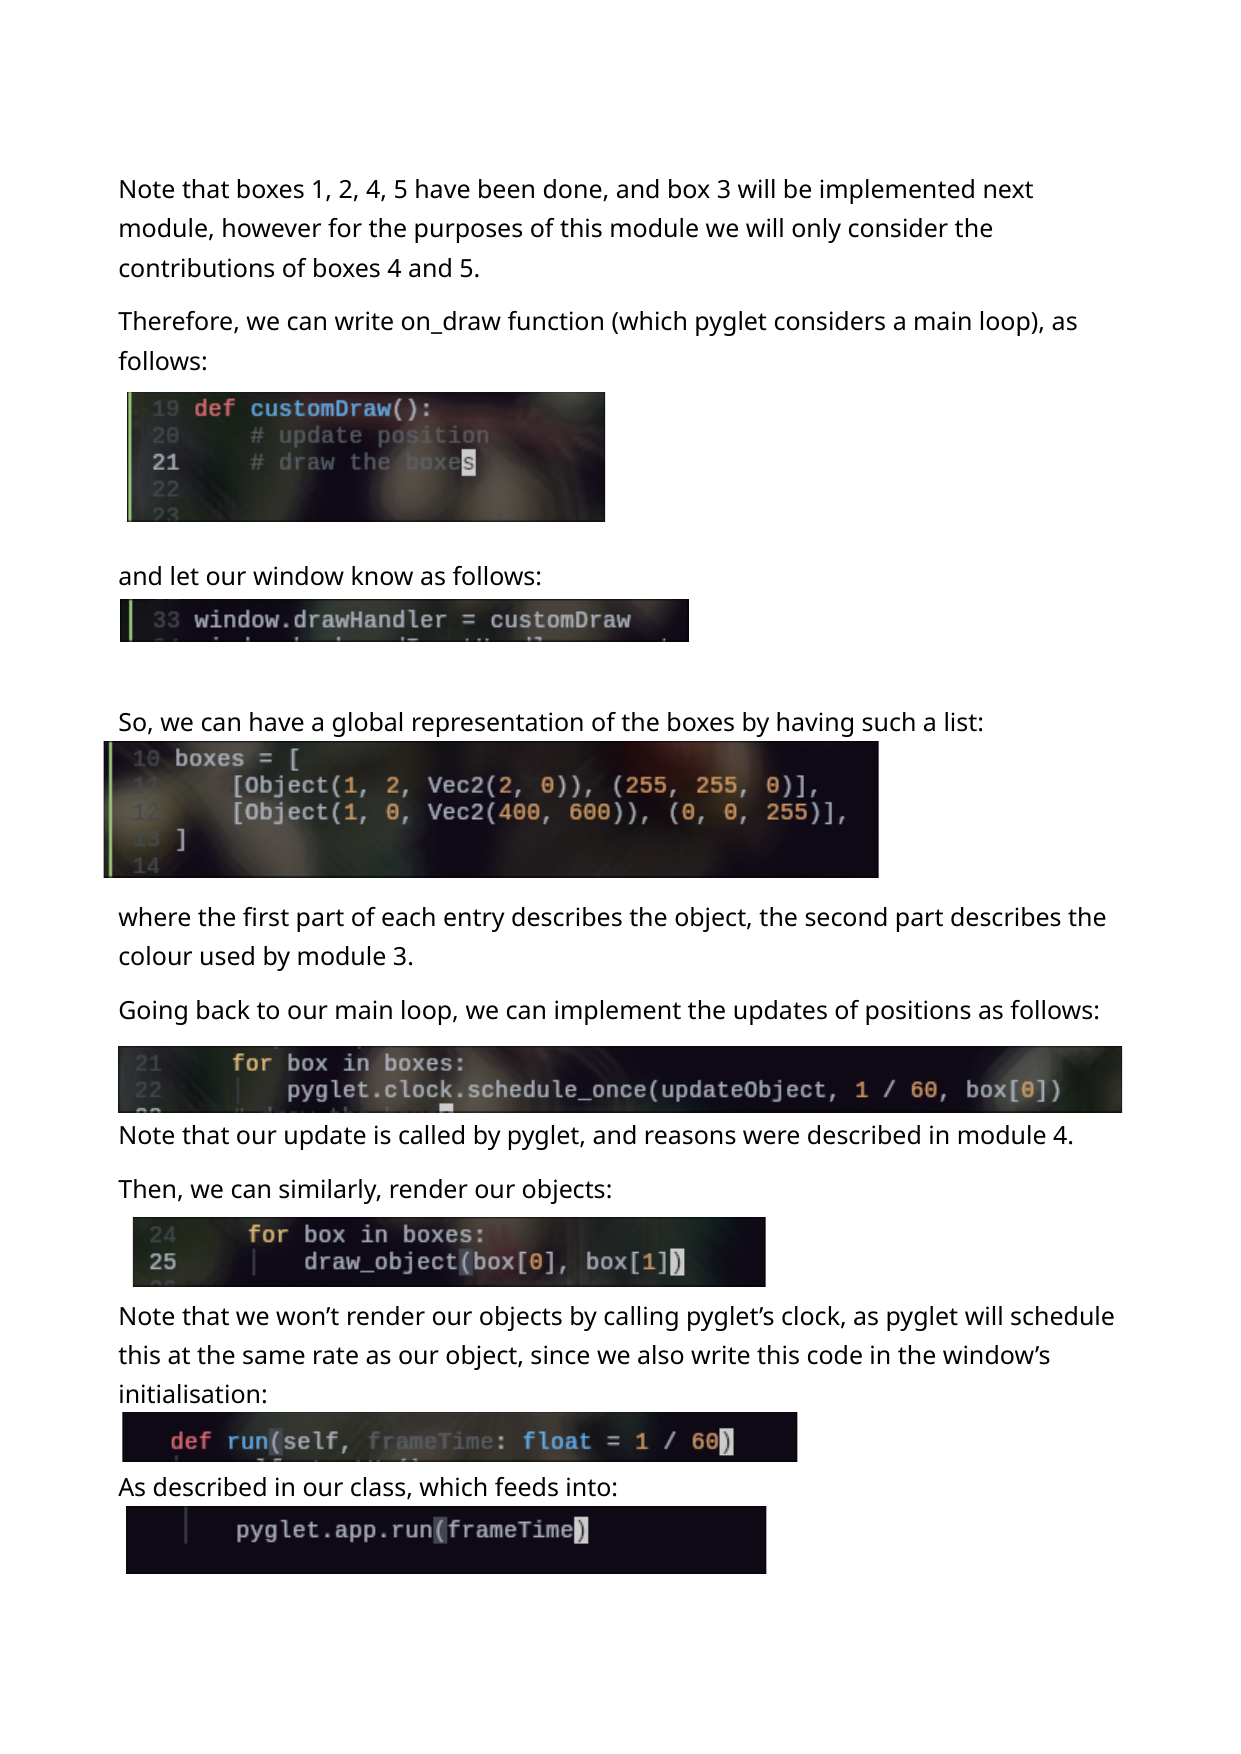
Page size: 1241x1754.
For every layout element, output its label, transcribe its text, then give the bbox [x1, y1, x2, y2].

text where the first part of each entry describes the object, the second part describes the colour used by module 3. [118, 878, 1122, 973]
picture [127, 392, 606, 522]
picture [122, 1412, 798, 1462]
text Then, we can similarly, render our objects: [118, 1171, 1122, 1206]
text Going back to our main loop, we can implement the updates of positions as follows: [118, 993, 1122, 1027]
picture [103, 741, 879, 878]
text Note that boxes 1, 2, 4, 5 have been done, and box 3 will be implemented next module, however for the purposes of this module we will only consider the contributions of boxes 4 and 5. [118, 172, 1122, 284]
picture [126, 1506, 767, 1574]
picture [132, 1217, 766, 1287]
text As described in our class, which feeds into: [118, 1431, 1122, 1504]
text Note that we won’t render our objects by calling pyglet’s clock, as pyglet will schedule this at the same rate as our object, since we also write this code in the window’s initialisation: [118, 1225, 1122, 1411]
picture [118, 1046, 1123, 1113]
text [767, 1523, 1122, 1557]
text and let our window know as follows: [118, 558, 1122, 592]
text Therefore, we can write on_draw function (which pyglet considers a main loop), as follows: [118, 304, 1122, 377]
text So, we can have a global representation of the boxes by having such a list: [118, 705, 1122, 739]
text Note that our update is called by pyglet, and reasons were described in module 4. [118, 1113, 1122, 1152]
picture [120, 599, 689, 642]
